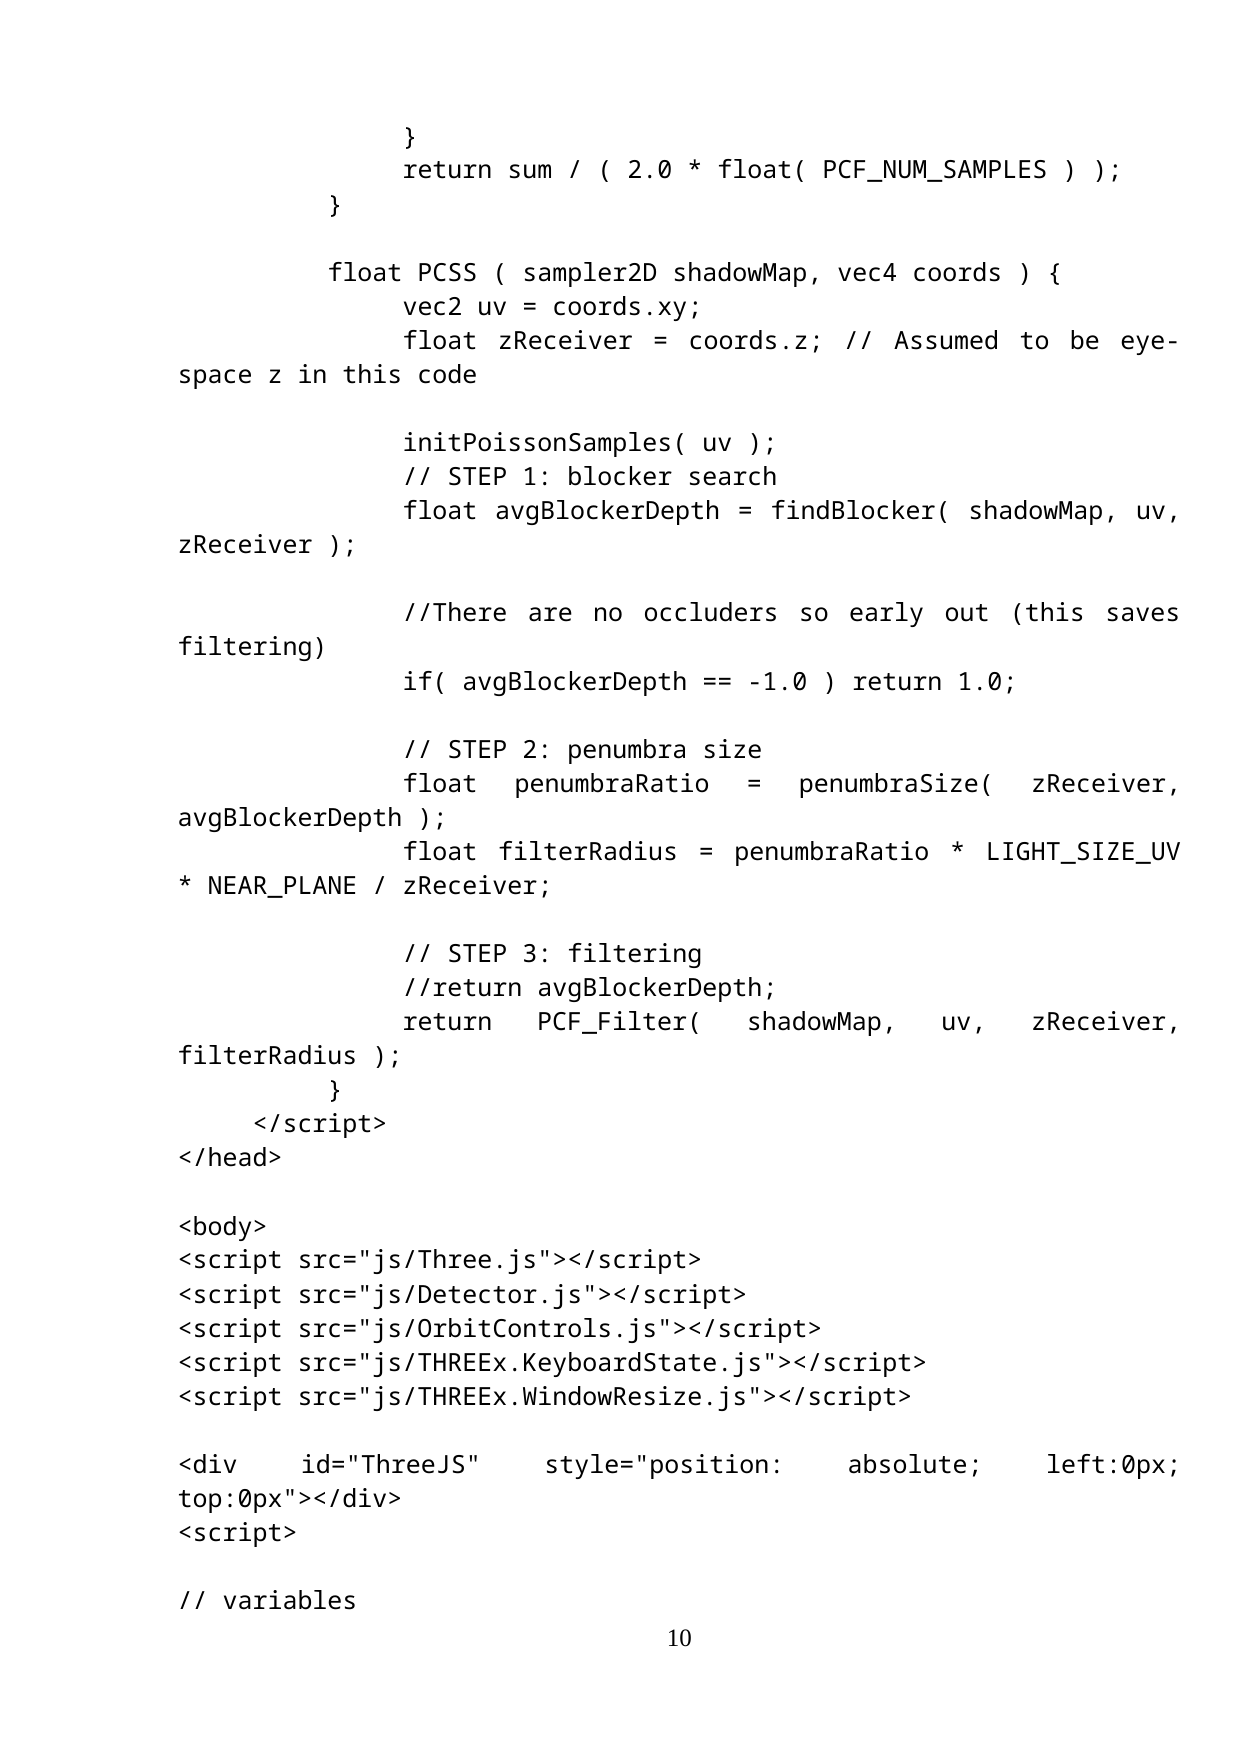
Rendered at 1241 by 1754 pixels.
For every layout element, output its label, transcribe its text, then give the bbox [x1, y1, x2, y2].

text initPoissonSamples( uv ); [177, 425, 1181, 459]
text <script src="js/THREEx.WindowResize.js"></script> [177, 1378, 1181, 1412]
text <body> [177, 1208, 1181, 1242]
text } [177, 1072, 1181, 1106]
text </head> [177, 1140, 1181, 1174]
text <script src="js/OrbitControls.js"></script> [177, 1310, 1181, 1344]
text //There are no occluders so early out (this saves filtering) [177, 595, 1181, 663]
text } [177, 186, 1181, 220]
text // STEP 2: penumbra size [177, 731, 1181, 765]
text return sum / ( 2.0 * float( PCF_NUM_SAMPLES ) ); [177, 152, 1181, 186]
text </script> [177, 1106, 1181, 1140]
text vec2 uv = coords.xy; [177, 288, 1181, 322]
text float filterRadius = penumbraRatio * LIGHT_SIZE_UV * NEAR_PLANE / zReceiver; [177, 833, 1181, 902]
text return PCF_Filter( shadowMap, uv, zReceiver, filterRadius ); [177, 1004, 1181, 1072]
text <script src="js/Three.js"></script> [177, 1242, 1181, 1276]
text float penumbraRatio = penumbraSize( zReceiver, avgBlockerDepth ); [177, 765, 1181, 833]
text <script> [177, 1515, 1181, 1549]
text <div id="ThreeJS" style="position: absolute; left:0px; top:0px"></div> [177, 1447, 1181, 1515]
text // STEP 1: blocker search [177, 459, 1181, 493]
text } [177, 118, 1181, 152]
text float avgBlockerDepth = findBlocker( shadowMap, uv, zReceiver ); [177, 493, 1181, 561]
text float PCSS ( sampler2D shadowMap, vec4 coords ) { [177, 254, 1181, 288]
text // STEP 3: filtering [177, 936, 1181, 970]
text //return avgBlockerDepth; [177, 970, 1181, 1004]
text // variables [177, 1583, 1181, 1617]
text float zReceiver = coords.z; // Assumed to be eye-space z in this code [177, 322, 1181, 391]
text <script src="js/Detector.js"></script> [177, 1276, 1181, 1310]
text <script src="js/THREEx.KeyboardState.js"></script> [177, 1344, 1181, 1378]
text if( avgBlockerDepth == -1.0 ) return 1.0; [177, 663, 1181, 697]
